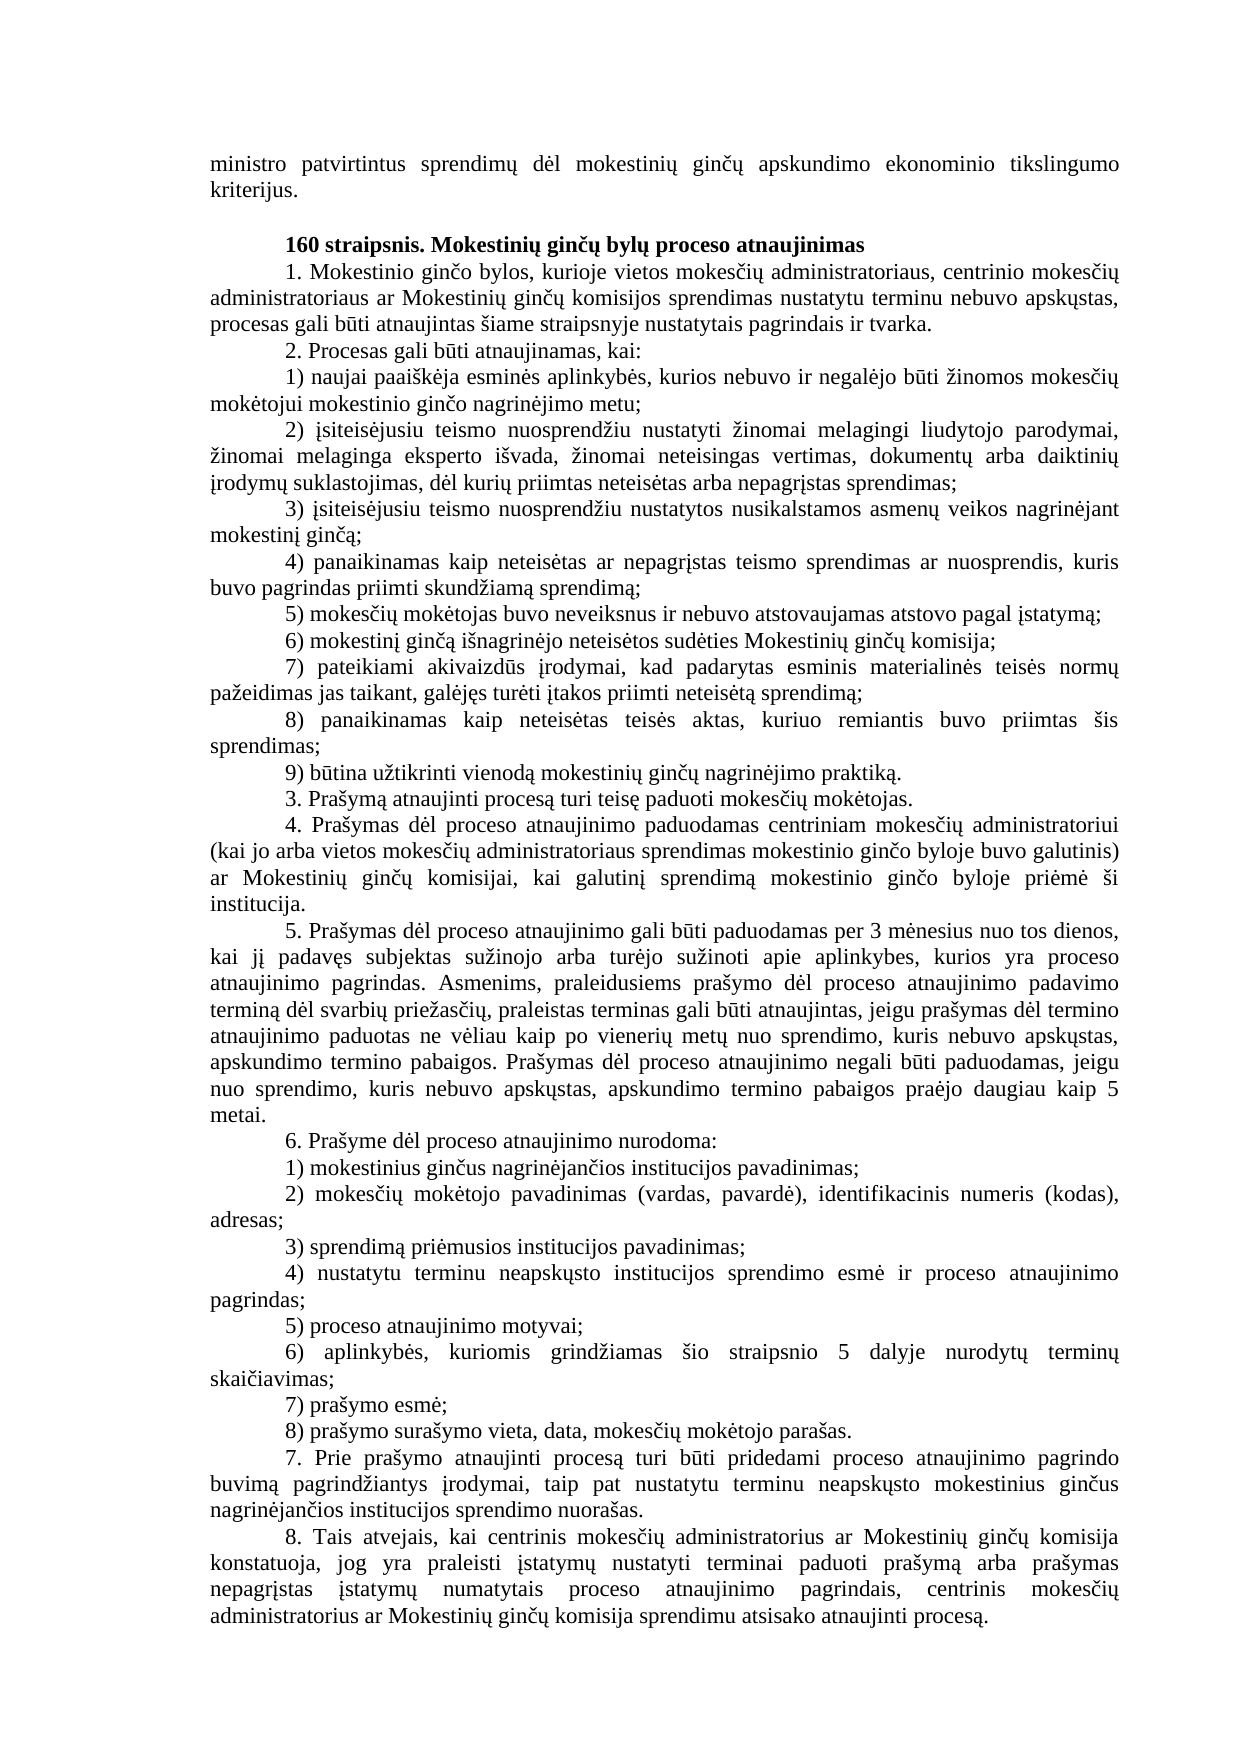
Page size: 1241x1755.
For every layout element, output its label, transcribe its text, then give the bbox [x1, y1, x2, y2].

text 1) naujai paaiškėja esminės aplinkybės, kurios nebuvo ir negalėjo būti žinomos mokesčių mokėtojui mokestinio ginčo nagrinėjimo metu; [210, 363, 1120, 416]
text ministro patvirtintus sprendimų dėl mokestinių ginčų apskundimo ekonominio tikslingumo kriterijus. [210, 150, 1120, 203]
text 5) mokesčių mokėtojas buvo neveiksnus ir nebuvo atstovaujamas atstovo pagal įstatymą; [210, 600, 1120, 627]
text 9) būtina užtikrinti vienodą mokestinių ginčų nagrinėjimo praktiką. [210, 758, 1120, 785]
text 6. Prašyme dėl proceso atnaujinimo nurodoma: [210, 1127, 1120, 1154]
text 4. Prašymas dėl proceso atnaujinimo paduodamas centriniam mokesčių administratoriui (kai jo arba vietos mokesčių administratoriaus sprendimas mokestinio ginčo byloje buvo galutinis) ar Mokestinių ginčų komisijai, kai galutinį sprendimą mokestinio ginčo byloje priėmė ši institucija. [210, 811, 1120, 917]
text 6) mokestinį ginčą išnagrinėjo neteisėtos sudėties Mokestinių ginčų komisija; [210, 627, 1120, 653]
text 7. Prie prašymo atnaujinti procesą turi būti pridedami proceso atnaujinimo pagrindo buvimą pagrindžiantys įrodymai, taip pat nustatytu terminu neapskųsto mokestinius ginčus nagrinėjančios institucijos sprendimo nuorašas. [210, 1444, 1120, 1523]
text 160 straipsnis. Mokestinių ginčų bylų proceso atnaujinimas [210, 231, 1120, 258]
text 2. Procesas gali būti atnaujinamas, kai: [210, 337, 1120, 363]
text 3) įsiteisėjusiu teismo nuosprendžiu nustatytos nusikalstamos asmenų veikos nagrinėjant mokestinį ginčą; [210, 495, 1120, 548]
text 7) prašymo esmė; [210, 1391, 1120, 1417]
text 8) prašymo surašymo vieta, data, mokesčių mokėtojo parašas. [210, 1417, 1120, 1444]
text 4) panaikinamas kaip neteisėtas ar nepagrįstas teismo sprendimas ar nuosprendis, kuris buvo pagrindas priimti skundžiamą sprendimą; [210, 548, 1120, 600]
text 7) pateikiami akivaizdūs įrodymai, kad padarytas esminis materialinės teisės normų pažeidimas jas taikant, galėjęs turėti įtakos priimti neteisėtą sprendimą; [210, 653, 1120, 706]
text 5. Prašymas dėl proceso atnaujinimo gali būti paduodamas per 3 mėnesius nuo tos dienos, kai jį padavęs subjektas sužinojo arba turėjo sužinoti apie aplinkybes, kurios yra proceso atnaujinimo pagrindas. Asmenims, praleidusiems prašymo dėl proceso atnaujinimo padavimo terminą dėl svarbių priežasčių, praleistas terminas gali būti atnaujintas, jeigu prašymas dėl termino atnaujinimo paduotas ne vėliau kaip po vienerių metų nuo sprendimo, kuris nebuvo apskųstas, apskundimo termino pabaigos. Prašymas dėl proceso atnaujinimo negali būti paduodamas, jeigu nuo sprendimo, kuris nebuvo apskųstas, apskundimo termino pabaigos praėjo daugiau kaip 5 metai. [210, 917, 1120, 1127]
text 4) nustatytu terminu neapskųsto institucijos sprendimo esmė ir proceso atnaujinimo pagrindas; [210, 1259, 1120, 1312]
text 1. Mokestinio ginčo bylos, kurioje vietos mokesčių administratoriaus, centrinio mokesčių administratoriaus ar Mokestinių ginčų komisijos sprendimas nustatytu terminu nebuvo apskųstas, procesas gali būti atnaujintas šiame straipsnyje nustatytais pagrindais ir tvarka. [210, 258, 1120, 337]
text 6) aplinkybės, kuriomis grindžiamas šio straipsnio 5 dalyje nurodytų terminų skaičiavimas; [210, 1338, 1120, 1391]
text 8. Tais atvejais, kai centrinis mokesčių administratorius ar Mokestinių ginčų komisija konstatuoja, jog yra praleisti įstatymų nustatyti terminai paduoti prašymą arba prašymas nepagrįstas įstatymų numatytais proceso atnaujinimo pagrindais, centrinis mokesčių administratorius ar Mokestinių ginčų komisija sprendimu atsisako atnaujinti procesą. [210, 1523, 1120, 1628]
text 5) proceso atnaujinimo motyvai; [210, 1312, 1120, 1338]
text 2) mokesčių mokėtojo pavadinimas (vardas, pavardė), identifikacinis numeris (kodas), adresas; [210, 1180, 1120, 1233]
text 2) įsiteisėjusiu teismo nuosprendžiu nustatyti žinomai melagingi liudytojo parodymai, žinomai melaginga eksperto išvada, žinomai neteisingas vertimas, dokumentų arba daiktinių įrodymų suklastojimas, dėl kurių priimtas neteisėtas arba nepagrįstas sprendimas; [210, 416, 1120, 495]
text 1) mokestinius ginčus nagrinėjančios institucijos pavadinimas; [210, 1154, 1120, 1180]
text 3) sprendimą priėmusios institucijos pavadinimas; [210, 1233, 1120, 1259]
text 3. Prašymą atnaujinti procesą turi teisę paduoti mokesčių mokėtojas. [210, 785, 1120, 811]
text 8) panaikinamas kaip neteisėtas teisės aktas, kuriuo remiantis buvo priimtas šis sprendimas; [210, 706, 1120, 758]
